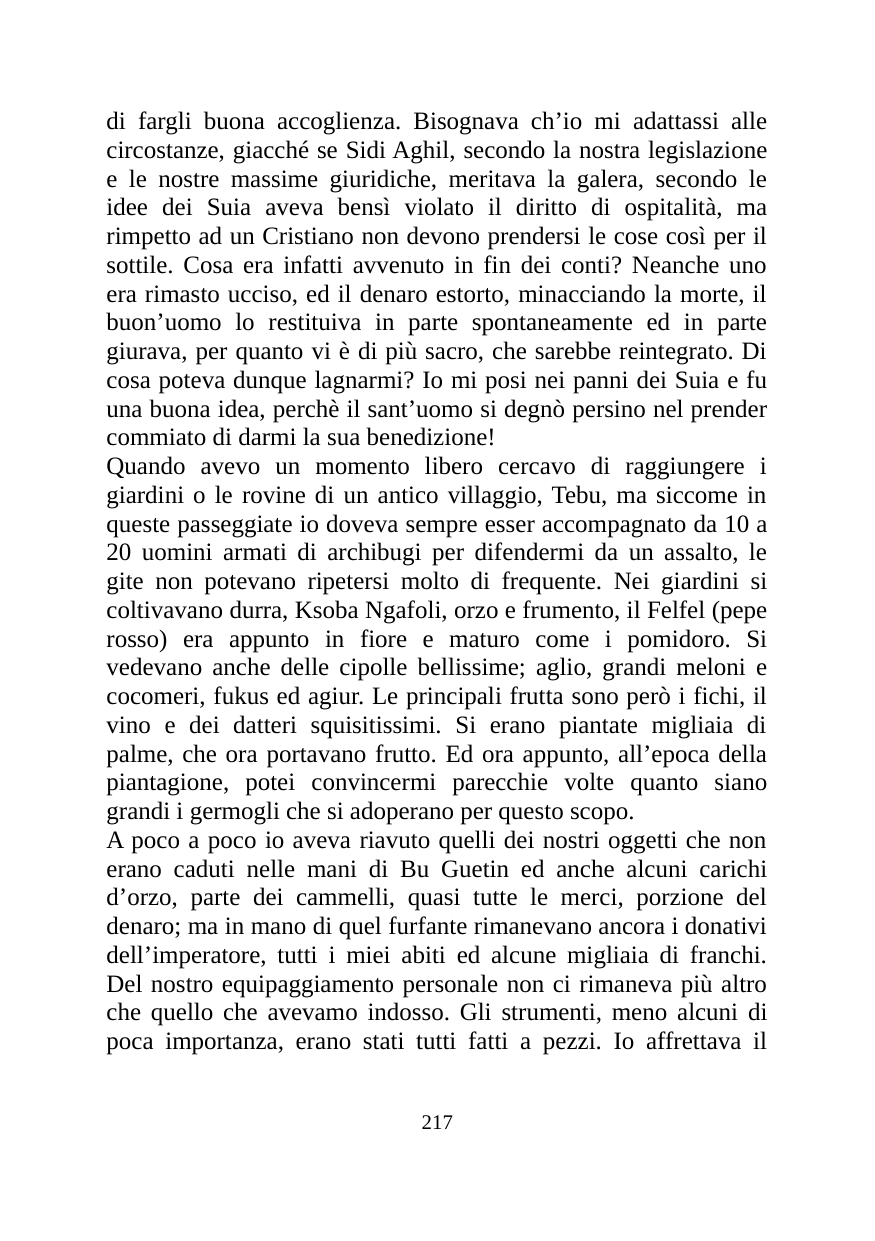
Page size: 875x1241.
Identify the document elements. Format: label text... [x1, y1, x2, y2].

text Quando avevo un momento libero cercavo di raggiungere i giardini o le rovine di un antico villaggio, Tebu, ma siccome in queste passeggiate io doveva sempre esser accompagnato da 10 a 20 uomini armati di archibugi per difendermi da un assalto, le gite non potevano ripetersi molto di frequente. Nei giardini si coltivavano durra, Ksoba Ngafoli, orzo e frumento, il Felfel (pepe rosso) era appunto in fiore e maturo come i pomidoro. Si vedevano anche delle cipolle bellissime; aglio, grandi meloni e cocomeri, fukus ed agiur. Le principali frutta sono però i fichi, il vino e dei datteri squisitissimi. Si erano piantate migliaia di palme, che ora portavano frutto. Ed ora appunto, all’epoca della piantagione, potei convincermi parecchie volte quanto siano grandi i germogli che si adoperano per questo scopo. [106, 451, 768, 825]
text di fargli buona accoglienza. Bisognava ch’io mi adattassi alle circostanze, giacché se Sidi Aghil, secondo la nostra legislazione e le nostre massime giuridiche, meritava la galera, secondo le idee dei Suia aveva bensì violato il diritto di ospitalità, ma rimpetto ad un Cristiano non devono prendersi le cose così per il sottile. Cosa era infatti avvenuto in fin dei conti? Neanche uno era rimasto ucciso, ed il denaro estorto, minacciando la morte, il buon’uomo lo restituiva in parte spontaneamente ed in parte giurava, per quanto vi è di più sacro, che sarebbe reintegrato. Di cosa poteva dunque lagnarmi? Io mi posi nei panni dei Suia e fu una buona idea, perchè il sant’uomo si degnò persino nel prender commiato di darmi la sua benedizione! [106, 106, 768, 451]
text A poco a poco io aveva riavuto quelli dei nostri oggetti che non erano caduti nelle mani di Bu Guetin ed anche alcuni carichi d’orzo, parte dei cammelli, quasi tutte le merci, porzione del denaro; ma in mano di quel furfante rimanevano ancora i donativi dell’imperatore, tutti i miei abiti ed alcune migliaia di franchi. Del nostro equipaggiamento personale non ci rimaneva più altro che quello che avevamo indosso. Gli strumenti, meno alcuni di poca importanza, erano stati tutti fatti a pezzi. Io affrettava il [106, 825, 768, 1055]
